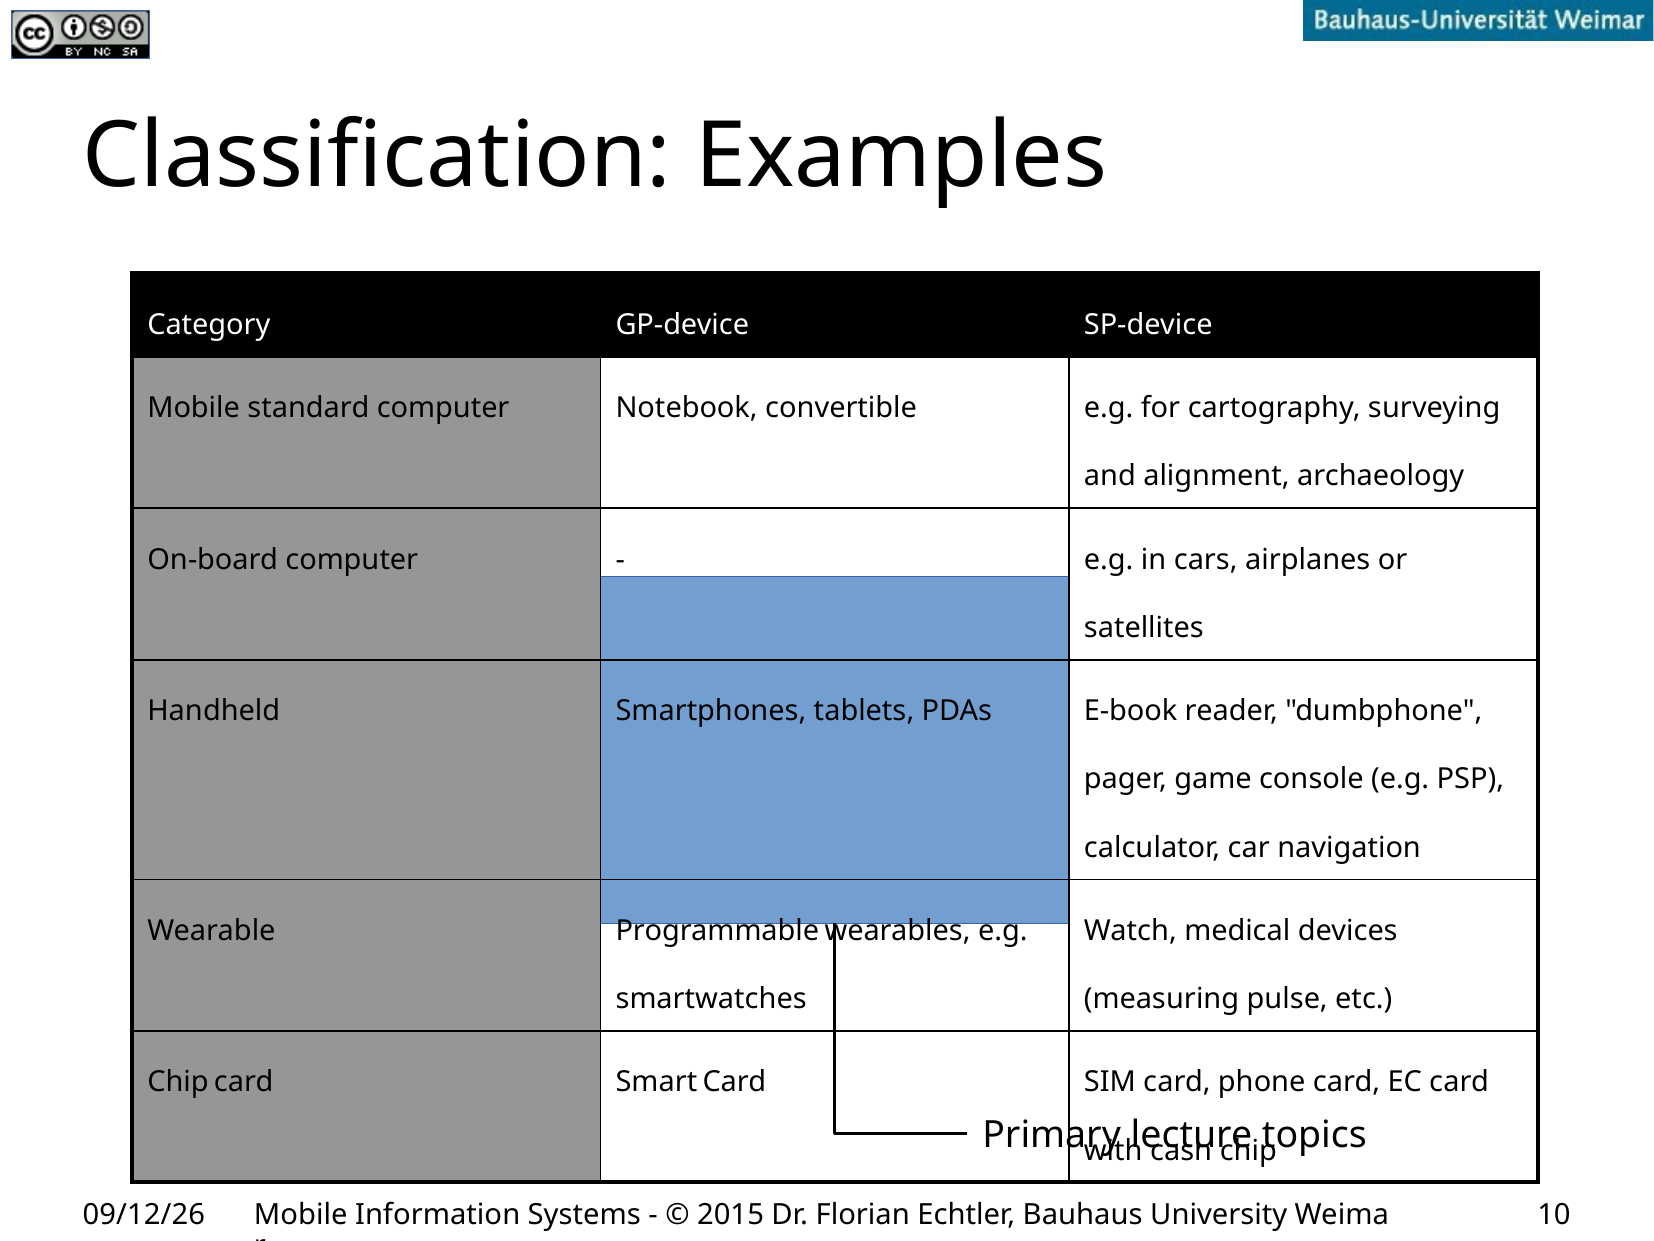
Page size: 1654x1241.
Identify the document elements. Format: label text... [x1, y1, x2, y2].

table_header GP-device [601, 276, 1068, 356]
title Classification: Examples [82, 47, 1571, 255]
table_header Category [134, 276, 600, 356]
table_cell On-board computer [134, 509, 600, 659]
table_cell Chip card [134, 1032, 600, 1180]
table_cell e.g. for cartography, surveying and alignment, archaeology [1070, 358, 1536, 507]
table_header SP-device [1070, 276, 1536, 356]
table_cell Mobile standard computer [134, 358, 600, 507]
table_cell Programmable wearables, e.g. smartwatches [601, 880, 1068, 1030]
table_cell Handheld [134, 661, 600, 879]
table_cell e.g. in cars, airplanes or satellites [1070, 509, 1536, 659]
picture [1630, 36, 1641, 41]
table_cell Wearable [134, 880, 600, 1030]
picture [1554, 8, 1644, 32]
table_cell Notebook, convertible [601, 358, 1068, 507]
table_cell Watch, medical devices (measuring pulse, etc.) [1070, 880, 1536, 1030]
picture [1313, 7, 1548, 31]
table_cell Smartphones, tablets, PDAs [601, 661, 1068, 879]
picture [12, 11, 149, 58]
table_cell SIM card, phone card, EC card with cash chip [1070, 1032, 1536, 1180]
table_cell - [601, 509, 1068, 659]
table_cell E-book reader, "dumbphone", pager, game console (e.g. PSP), calculator, car navigation [1070, 661, 1536, 879]
table_cell Smart Card [601, 1032, 1068, 1180]
